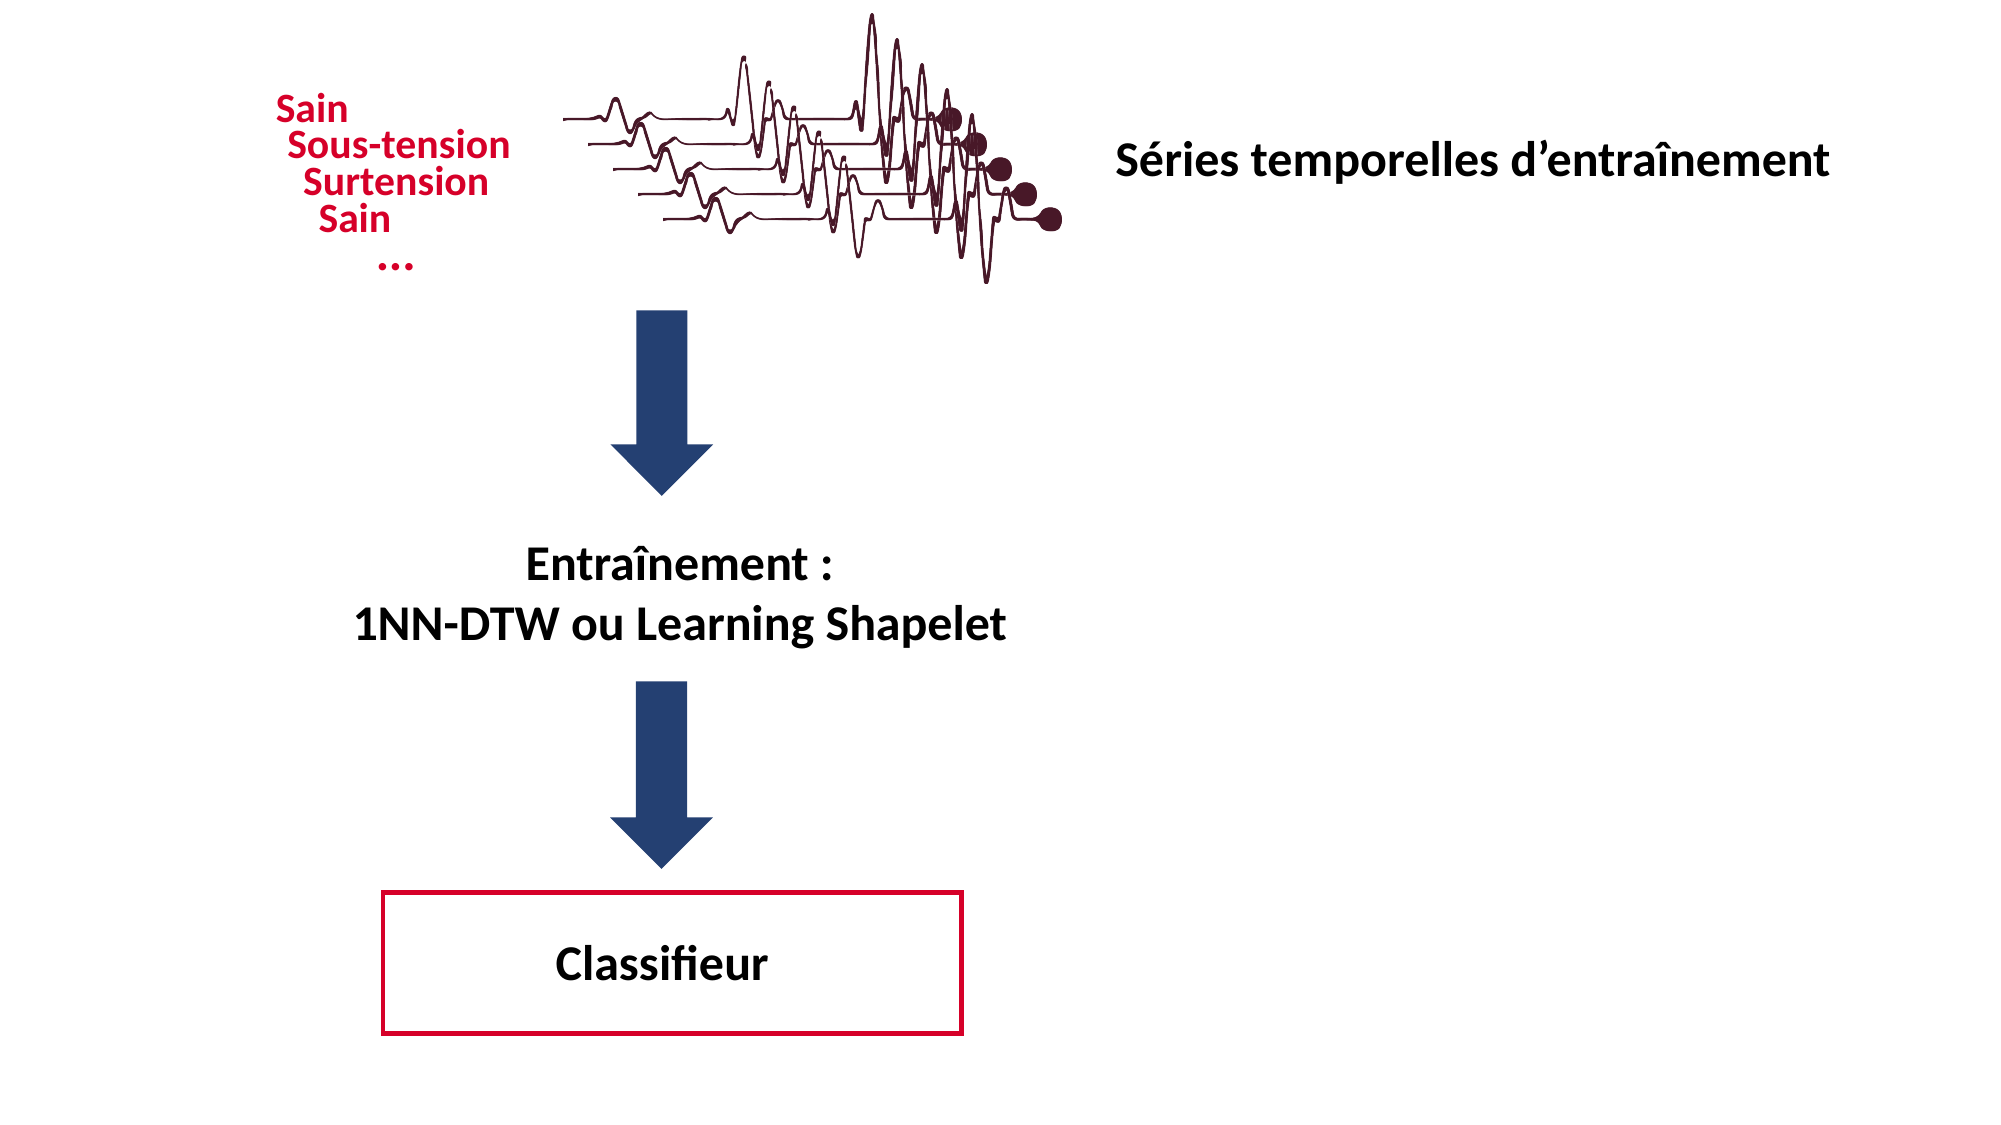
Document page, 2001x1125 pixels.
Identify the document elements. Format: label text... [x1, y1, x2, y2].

text_box Sain [303, 212, 479, 250]
text_box Classifieur [436, 923, 889, 999]
text_box ... [360, 213, 537, 290]
text_box Sain [260, 73, 437, 139]
text_box [612, 311, 711, 495]
text_box Séries temporelles d’entraînement [1100, 118, 1872, 195]
text_box Surtension [288, 146, 625, 212]
text_box [612, 682, 711, 868]
picture [563, 13, 1062, 284]
text_box Entraînement : 1NN-DTW ou Learning Shapelet [323, 522, 1037, 660]
text_box Sous-tension [272, 109, 609, 176]
